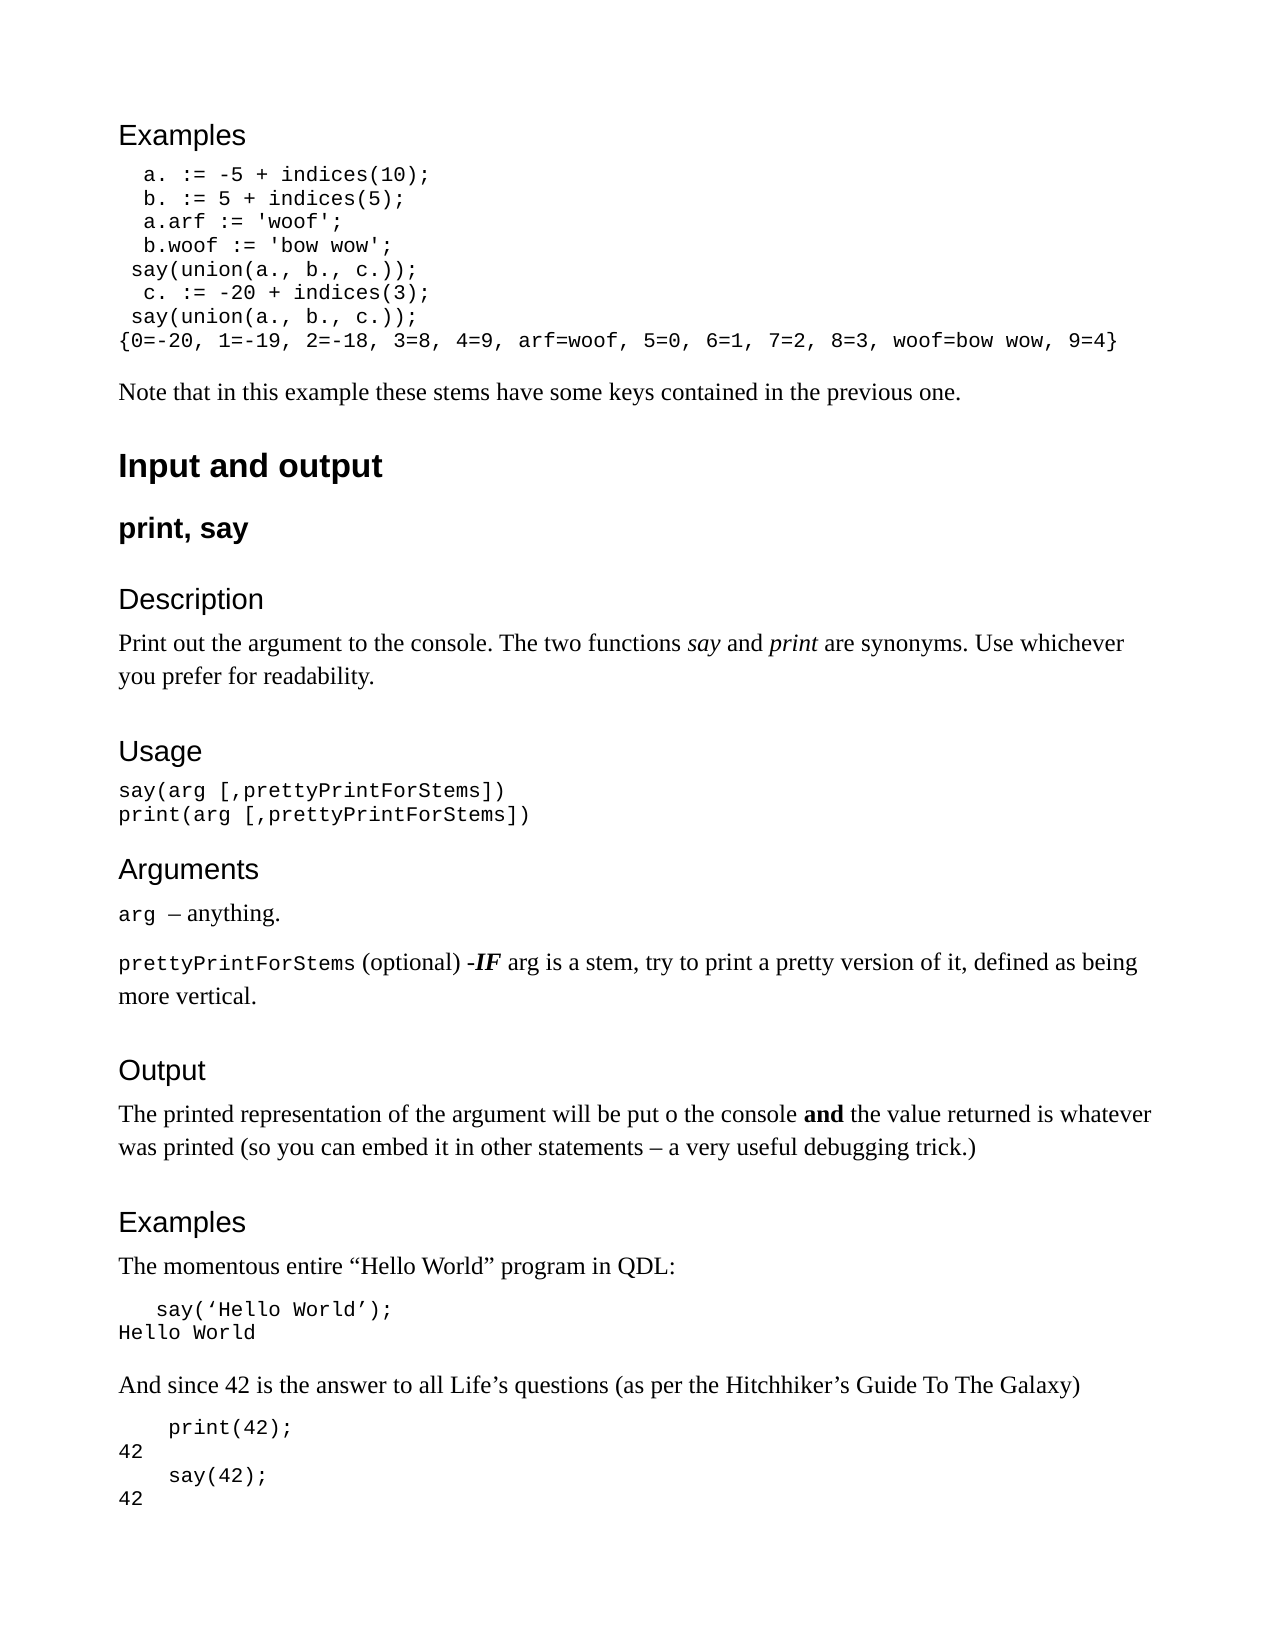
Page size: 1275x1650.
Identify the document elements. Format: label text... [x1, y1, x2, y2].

text say(union(a., b., c.)); [118, 259, 1157, 282]
text 42 [118, 1488, 1157, 1512]
text say(‘Hello World’); [118, 1299, 1157, 1322]
text 42 [118, 1441, 1157, 1464]
subtitle Usage [118, 734, 1157, 768]
text prettyPrintForStems (optional) -IF arg is a stem, try to print a pretty version of it, defined as being more vertical. [118, 947, 1157, 1009]
text a. := -5 + indices(10); [118, 164, 1157, 188]
text c. := -20 + indices(3); [118, 282, 1157, 306]
subtitle Arguments [118, 852, 1157, 886]
text The printed representation of the argument will be put o the console and the value returned is whatever was printed (so you can embed it in other statements – a very useful debugging trick.) [118, 1099, 1157, 1161]
text b.woof := 'bow wow'; [118, 235, 1157, 259]
text say(union(a., b., c.)); [118, 306, 1157, 330]
subtitle Examples [118, 118, 1157, 152]
subtitle Examples [118, 1205, 1157, 1239]
subtitle Description [118, 582, 1157, 616]
text say(arg [,prettyPrintForStems]) [118, 780, 1157, 804]
text say(42); [118, 1464, 1157, 1488]
text print(arg [,prettyPrintForStems]) [118, 804, 1157, 827]
subtitle print, say [118, 511, 1157, 545]
subtitle Output [118, 1053, 1157, 1087]
text Hello World [118, 1322, 1157, 1346]
text b. := 5 + indices(5); [118, 188, 1157, 211]
text Note that in this example these stems have some keys contained in the previous one. [118, 377, 1157, 406]
text a.arf := 'woof'; [118, 211, 1157, 235]
text The momentous entire “Hello World” program in QDL: [118, 1251, 1157, 1280]
text And since 42 is the answer to all Life’s questions (as per the Hitchhiker’s Guide To The Galaxy) [118, 1370, 1157, 1398]
text print(42); [118, 1417, 1157, 1441]
subtitle Input and output [118, 445, 1157, 484]
text Print out the argument to the console. The two functions say and print are synonyms. Use whichever you prefer for readability. [118, 628, 1157, 690]
text {0=-20, 1=-19, 2=-18, 3=8, 4=9, arf=woof, 5=0, 6=1, 7=2, 8=3, woof=bow wow, 9=4} [118, 330, 1157, 353]
text arg – anything. [118, 898, 1157, 928]
